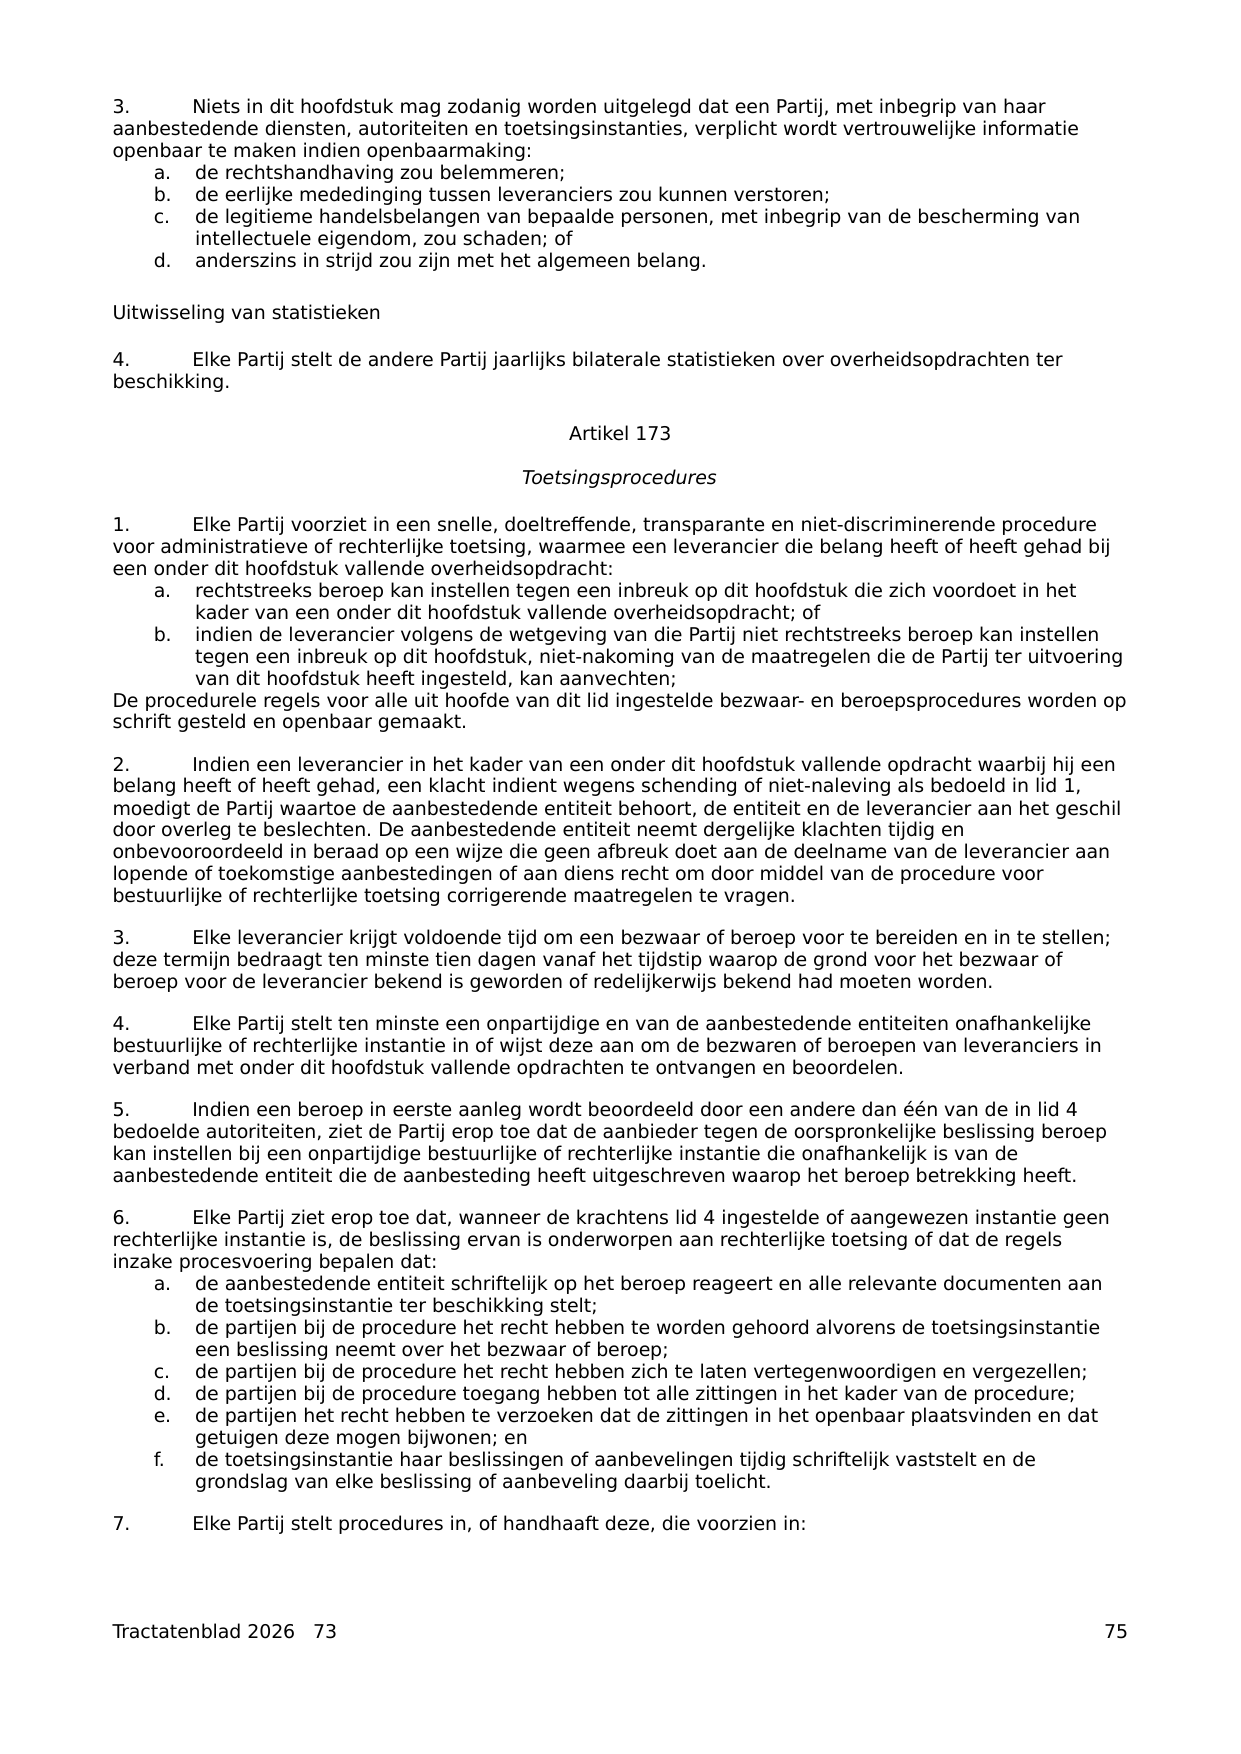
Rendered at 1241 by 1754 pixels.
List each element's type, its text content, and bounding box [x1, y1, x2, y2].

text 2. Indien een leverancier in het kader van een onder dit hoofdstuk vallende opdracht waarbij hij een belang heeft of heeft gehad, een klacht indient wegens schending of niet-naleving als bedoeld in lid 1, moedigt de Partij waartoe de aanbestedende entiteit behoort, de entiteit en de leverancier aan het geschil door overleg te beslechten. De aanbestedende entiteit neemt dergelijke klachten tijdig en onbevooroordeeld in beraad op een wijze die geen afbreuk doet aan de deelname van de leverancier aan lopende of toekomstige aanbestedingen of aan diens recht om door middel van de procedure voor bestuurlijke of rechterlijke toetsing corrigerende maatregelen te vragen. [112, 753, 1128, 907]
text e. de partijen het recht hebben te verzoeken dat de zittingen in het openbaar plaatsvinden en dat getuigen deze mogen bijwonen; en [153, 1405, 1128, 1449]
text 3. Niets in dit hoofdstuk mag zodanig worden uitgelegd dat een Partij, met inbegrip van haar aanbestedende diensten, autoriteiten en toetsingsinstanties, verplicht wordt vertrouwelijke informatie openbaar te maken indien openbaarmaking: [112, 96, 1128, 162]
text 4. Elke Partij stelt ten minste een onpartijdige en van de aanbestedende entiteiten onafhankelijke bestuurlijke of rechterlijke instantie in of wijst deze aan om de bezwaren of beroepen van leveranciers in verband met onder dit hoofdstuk vallende opdrachten te ontvangen en beoordelen. [112, 1013, 1128, 1079]
text b. indien de leverancier volgens de wetgeving van die Partij niet rechtstreeks beroep kan instellen tegen een inbreuk op dit hoofdstuk, niet-nakoming van de maatregelen die de Partij ter uitvoering van dit hoofdstuk heeft ingesteld, kan aanvechten; [153, 623, 1128, 689]
text 3. Elke leverancier krijgt voldoende tijd om een bezwaar of beroep voor te bereiden en in te stellen; deze termijn bedraagt ten minste tien dagen vanaf het tijdstip waarop de grond voor het bezwaar of beroep voor de leverancier bekend is geworden of redelijkerwijs bekend had moeten worden. [112, 927, 1128, 993]
text 1. Elke Partij voorziet in een snelle, doeltreffende, transparante en niet-discriminerende procedure voor administratieve of rechterlijke toetsing, waarmee een leverancier die belang heeft of heeft gehad bij een onder dit hoofdstuk vallende overheidsopdracht: [112, 514, 1128, 579]
text c. de partijen bij de procedure het recht hebben zich te laten vertegenwoordigen en vergezellen; [153, 1361, 1128, 1383]
text b. de eerlijke mededinging tussen leveranciers zou kunnen verstoren; [153, 184, 1128, 206]
text f. de toetsingsinstantie haar beslissingen of aanbevelingen tijdig schriftelijk vaststelt en de grondslag van elke beslissing of aanbeveling daarbij toelicht. [153, 1449, 1128, 1493]
text d. anderszins in strijd zou zijn met het algemeen belang. [153, 250, 1128, 272]
text b. de partijen bij de procedure het recht hebben te worden gehoord alvorens de toetsingsinstantie een beslissing neemt over het bezwaar of beroep; [153, 1317, 1128, 1361]
text d. de partijen bij de procedure toegang hebben tot alle zittingen in het kader van de procedure; [153, 1383, 1128, 1405]
text a. rechtstreeks beroep kan instellen tegen een inbreuk op dit hoofdstuk die zich voordoet in het kader van een onder dit hoofdstuk vallende overheidsopdracht; of [153, 579, 1128, 623]
text a. de rechtshandhaving zou belemmeren; [153, 162, 1128, 184]
text 4. Elke Partij stelt de andere Partij jaarlijks bilaterale statistieken over overheidsopdrachten ter beschikking. [112, 349, 1128, 393]
text 7. Elke Partij stelt procedures in, of handhaaft deze, die voorzien in: [112, 1513, 1128, 1535]
text De procedurele regels voor alle uit hoofde van dit lid ingestelde bezwaar- en beroepsprocedures worden op schrift gesteld en openbaar gemaakt. [112, 689, 1128, 733]
text 6. Elke Partij ziet erop toe dat, wanneer de krachtens lid 4 ingestelde of aangewezen instantie geen rechterlijke instantie is, de beslissing ervan is onderworpen aan rechterlijke toetsing of dat de regels inzake procesvoering bepalen dat: [112, 1207, 1128, 1273]
text c. de legitieme handelsbelangen van bepaalde personen, met inbegrip van de bescherming van intellectuele eigendom, zou schaden; of [153, 206, 1128, 250]
subtitle Artikel 173 Toetsingsprocedures [112, 423, 1128, 489]
subtitle Uitwisseling van statistieken [112, 302, 1128, 324]
text a. de aanbestedende entiteit schriftelijk op het beroep reageert en alle relevante documenten aan de toetsingsinstantie ter beschikking stelt; [153, 1273, 1128, 1317]
text 5. Indien een beroep in eerste aanleg wordt beoordeeld door een andere dan één van de in lid 4 bedoelde autoriteiten, ziet de Partij erop toe dat de aanbieder tegen de oorspronkelijke beslissing beroep kan instellen bij een onpartijdige bestuurlijke of rechterlijke instantie die onafhankelijk is van de aanbestedende entiteit die de aanbesteding heeft uitgeschreven waarop het beroep betrekking heeft. [112, 1099, 1128, 1187]
